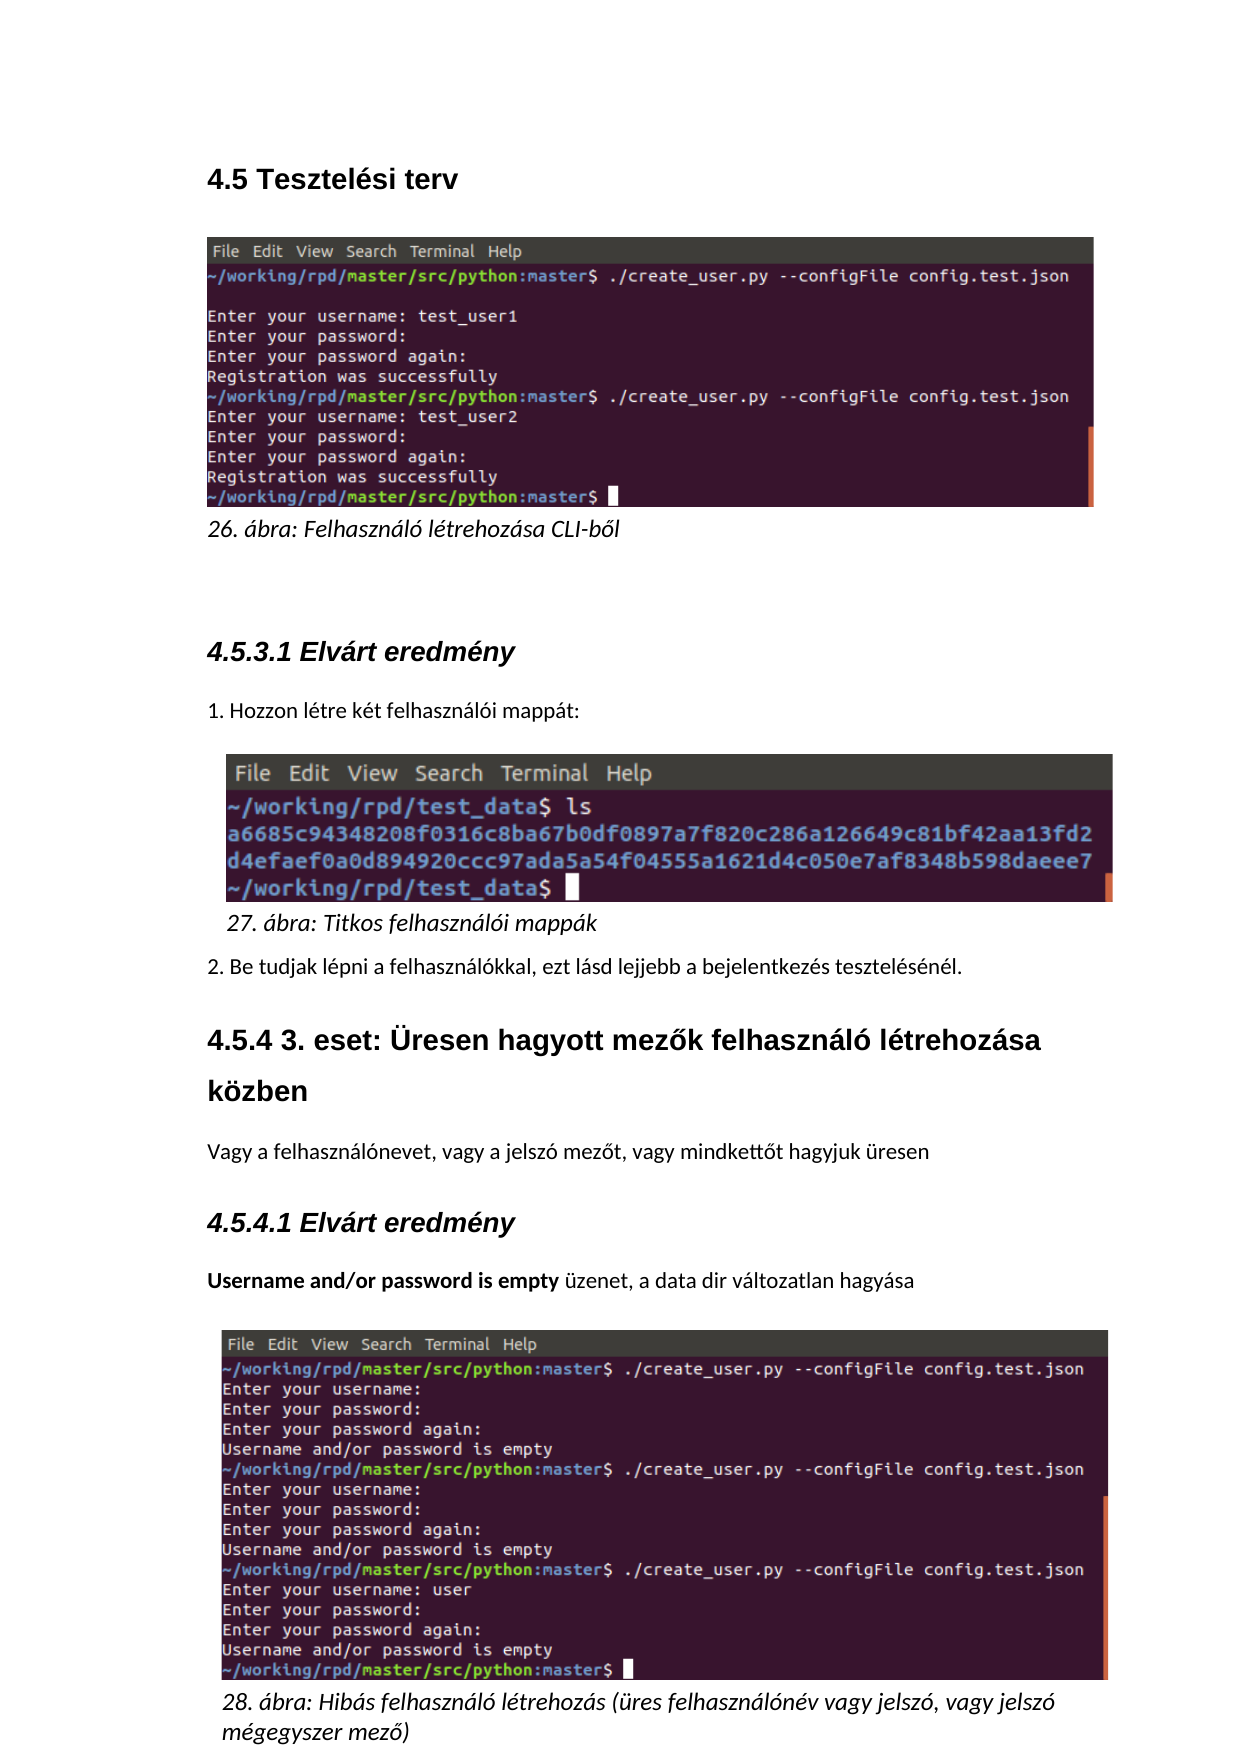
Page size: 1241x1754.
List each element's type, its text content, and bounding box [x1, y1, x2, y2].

text [222, 1318, 1108, 1330]
text 26. ábra: Felhasználó létrehozása CLI-ből [207, 507, 1093, 544]
text 1. Hozzon létre két felhasználói mappát: [207, 696, 1093, 724]
text 2. Be tudjak lépni a felhasználókkal, ezt lásd lejjebb a bejelentkezés tesztelésénél. [207, 742, 1113, 980]
text Username and/or password is empty üzenet, a data dir változatlan hagyása [207, 1266, 1093, 1294]
text 27. ábra: Titkos felhasználói mappák [226, 902, 1113, 938]
subtitle 3. eset: Üresen hagyott mezők felhasználó létrehozása közben [207, 1023, 1093, 1108]
picture [207, 237, 1094, 507]
text 28. ábra: Hibás felhasználó létrehozás (üres felhasználónév vagy jelszó, vagy jelszó mégegyszer mező) [222, 1680, 1108, 1747]
picture [226, 754, 1113, 902]
text Vagy a felhasználónevet, vagy a jelszó mezőt, vagy mindkettőt hagyjuk üresen [207, 1137, 1093, 1165]
picture [221, 1330, 1109, 1680]
subtitle Elvárt eredmény [207, 636, 1093, 668]
subtitle Elvárt eredmény [207, 1206, 1093, 1238]
